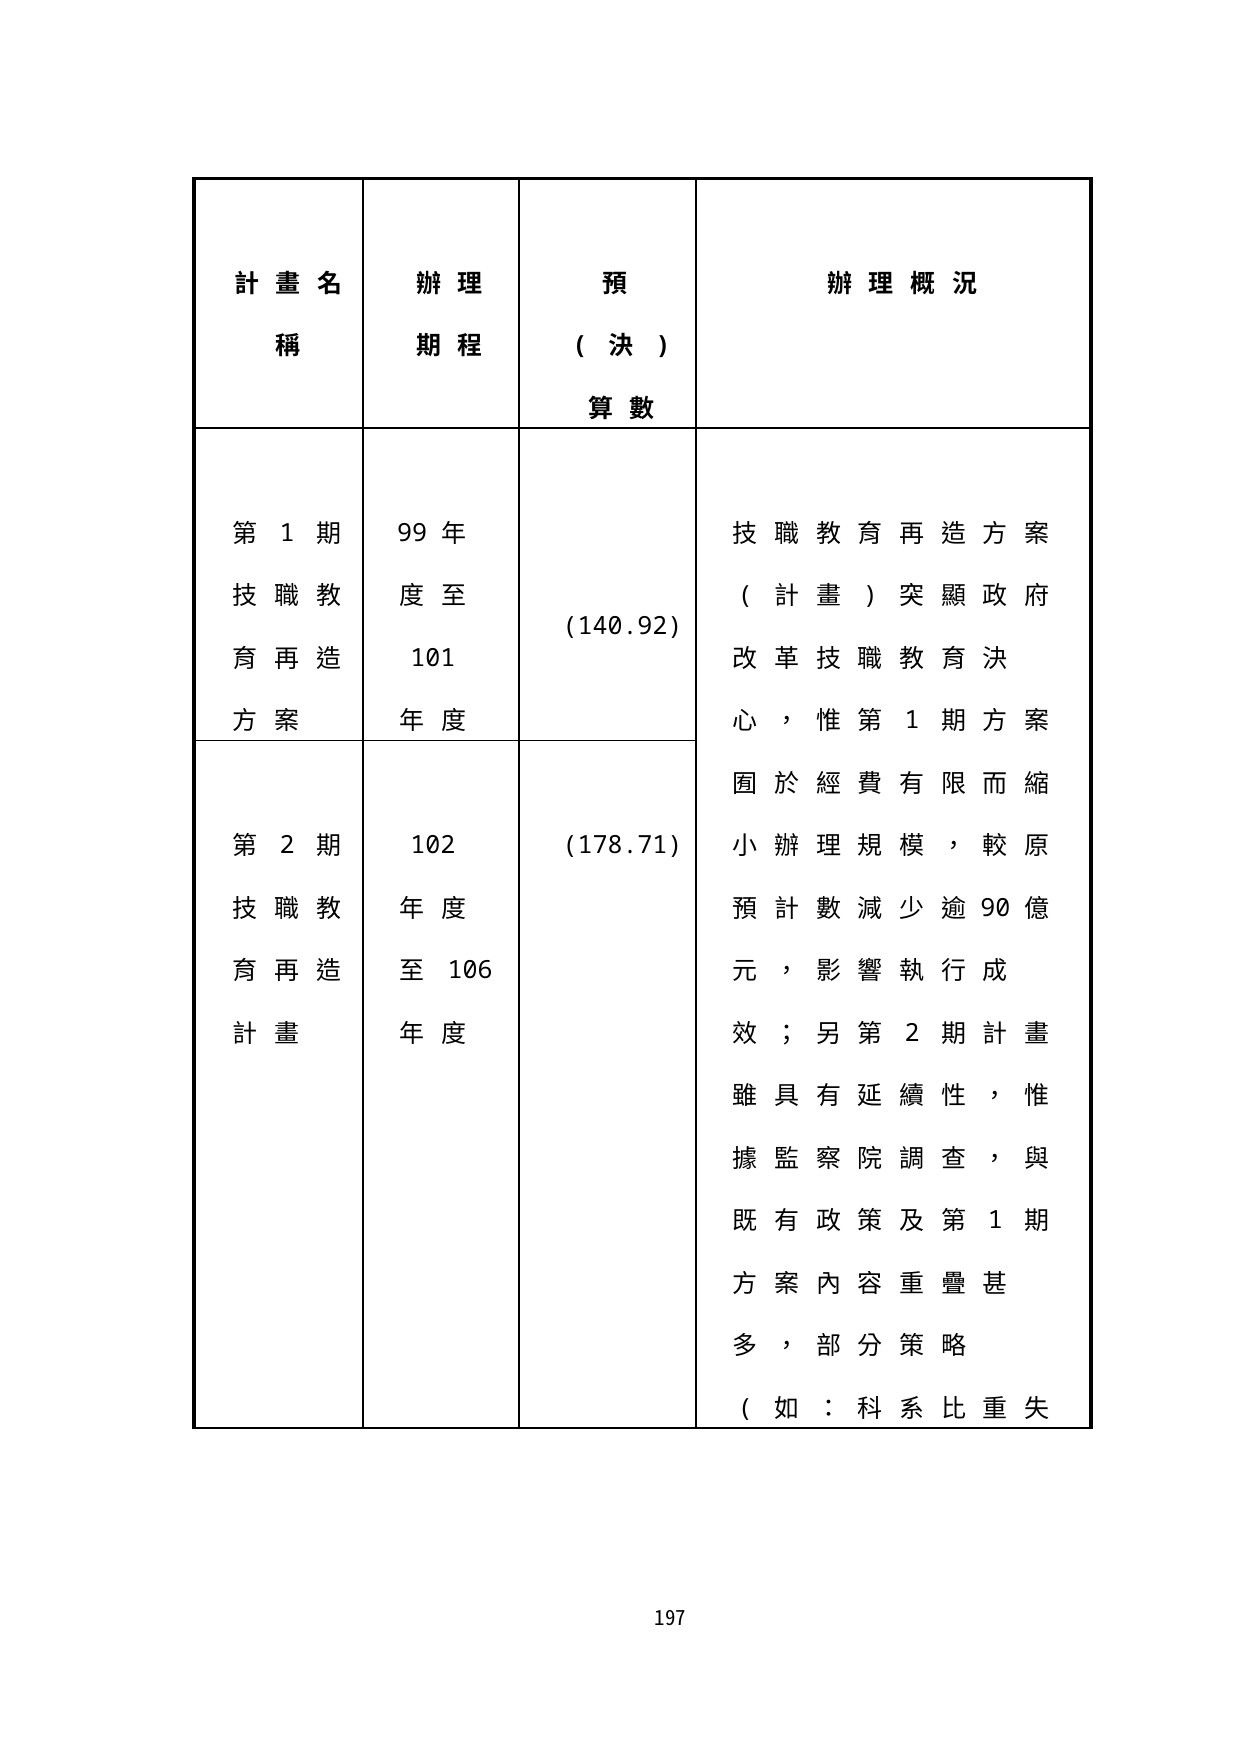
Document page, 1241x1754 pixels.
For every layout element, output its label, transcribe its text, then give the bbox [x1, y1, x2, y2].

table_cell 第1期技職教育再造方案 [196, 429, 362, 740]
table_cell 第2期技職教育再造計畫 [196, 741, 362, 1427]
table_header 預(決)算數 [520, 180, 695, 427]
table_cell 技職教育再造方案(計畫)突顯政府改革技職教育決心，惟第1期方案囿於經費有限而縮小辦理規模，較原預計數減少逾90億元，影響執行成效；另第2期計畫雖具有延續性，惟據監察院調查，與既有政策及第1期方案內容重疊甚多，部分策略(如：科系比重失 [697, 429, 1089, 1427]
table_cell (140.92) [520, 429, 695, 740]
table_cell (178.71) [520, 741, 695, 1427]
table_cell 102年度至106年度 [364, 741, 518, 1427]
table_cell 99年度至101年度 [364, 429, 518, 740]
table_header 計畫名稱 [196, 180, 362, 427]
table_header 辦理概況 [697, 180, 1089, 427]
table_header 辦理期程 [364, 180, 518, 427]
